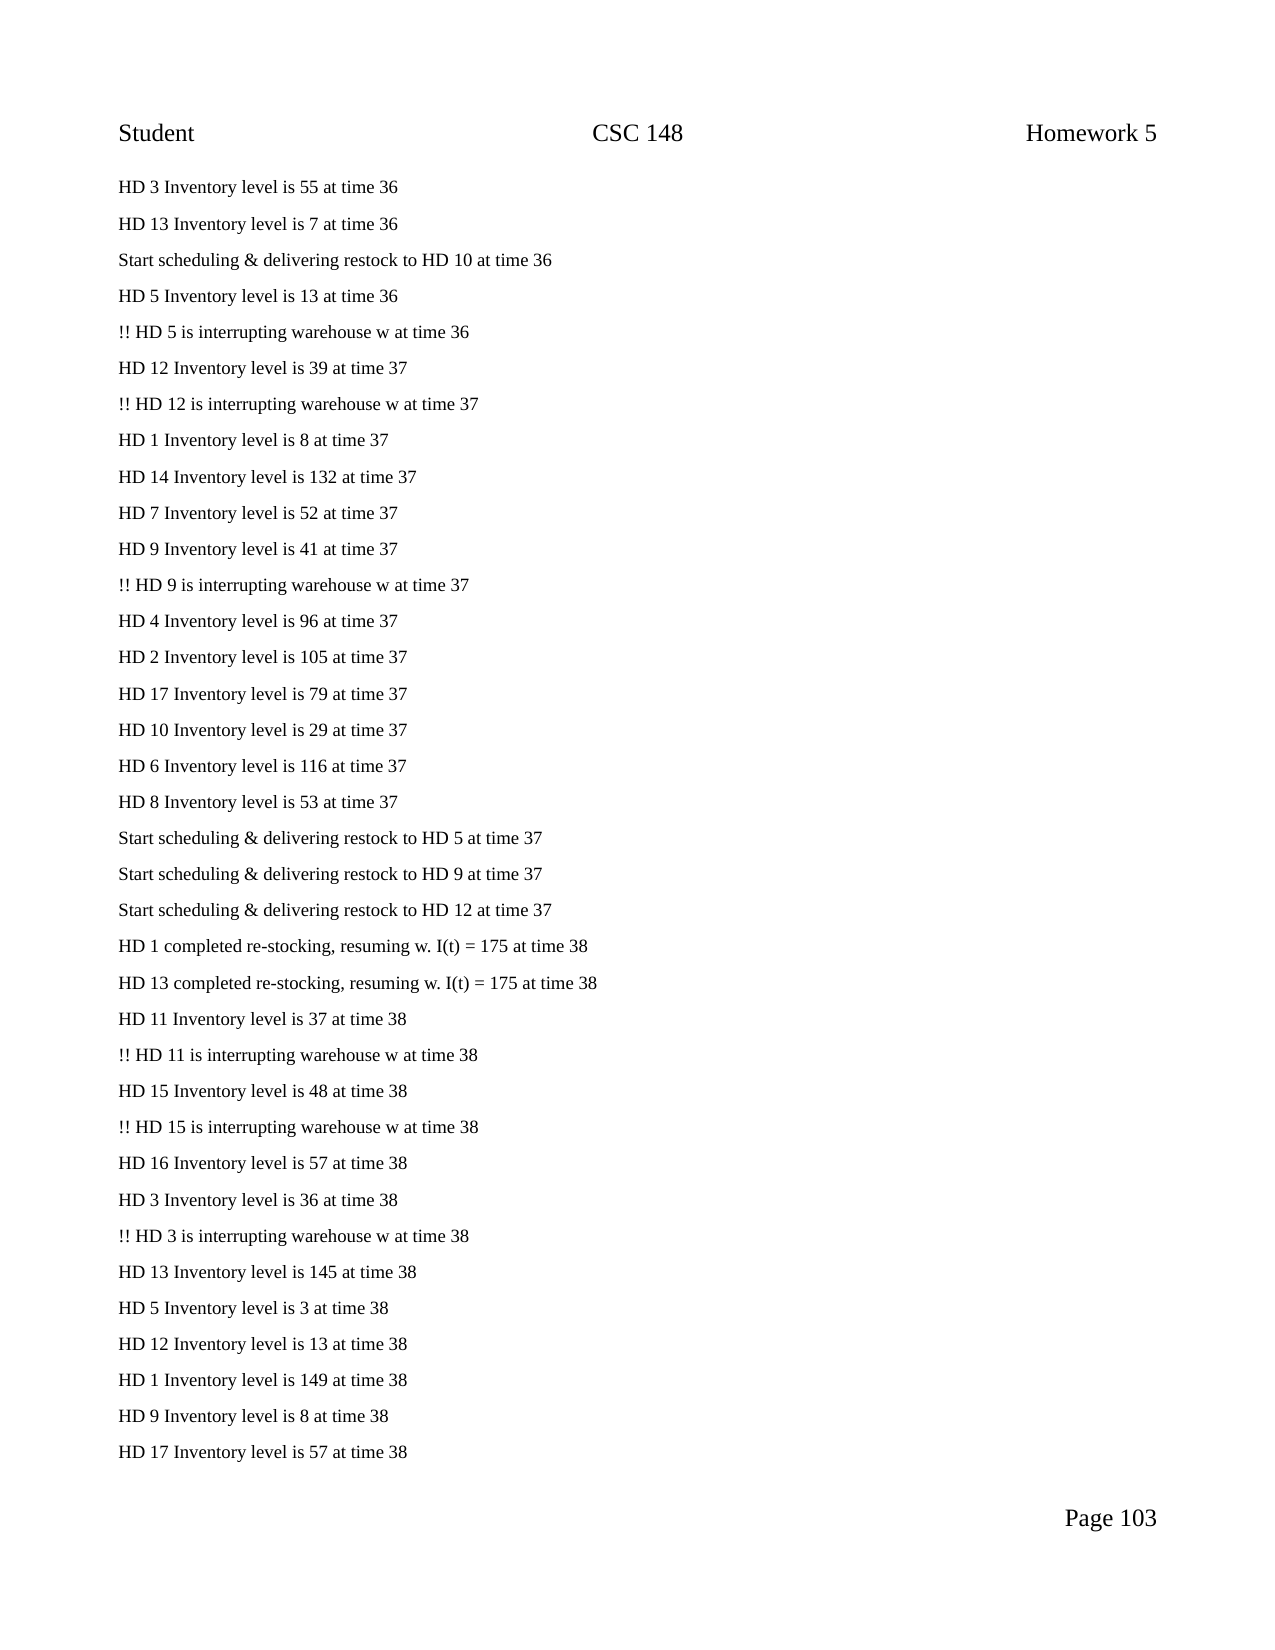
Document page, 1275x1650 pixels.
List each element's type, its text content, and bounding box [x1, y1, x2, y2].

text HD 12 Inventory level is 39 at time 37 [118, 357, 1157, 379]
text HD 12 Inventory level is 13 at time 38 [118, 1333, 1157, 1354]
text HD 17 Inventory level is 79 at time 37 [118, 682, 1157, 704]
text HD 4 Inventory level is 96 at time 37 [118, 610, 1157, 632]
text HD 13 Inventory level is 145 at time 38 [118, 1261, 1157, 1282]
text HD 16 Inventory level is 57 at time 38 [118, 1152, 1157, 1174]
text !! HD 9 is interrupting warehouse w at time 37 [118, 574, 1157, 596]
text HD 10 Inventory level is 29 at time 37 [118, 718, 1157, 740]
text HD 13 Inventory level is 7 at time 36 [118, 212, 1157, 234]
text Start scheduling & delivering restock to HD 9 at time 37 [118, 863, 1157, 885]
text HD 1 completed re-stocking, resuming w. I(t) = 175 at time 38 [118, 935, 1157, 957]
text HD 9 Inventory level is 41 at time 37 [118, 538, 1157, 559]
text HD 7 Inventory level is 52 at time 37 [118, 502, 1157, 523]
text HD 3 Inventory level is 55 at time 36 [118, 176, 1157, 198]
text Start scheduling & delivering restock to HD 12 at time 37 [118, 899, 1157, 921]
text HD 6 Inventory level is 116 at time 37 [118, 755, 1157, 776]
text HD 8 Inventory level is 53 at time 37 [118, 791, 1157, 812]
text !! HD 5 is interrupting warehouse w at time 36 [118, 321, 1157, 342]
text HD 11 Inventory level is 37 at time 38 [118, 1008, 1157, 1029]
text !! HD 11 is interrupting warehouse w at time 38 [118, 1044, 1157, 1065]
text HD 2 Inventory level is 105 at time 37 [118, 646, 1157, 668]
text HD 15 Inventory level is 48 at time 38 [118, 1080, 1157, 1102]
text !! HD 15 is interrupting warehouse w at time 38 [118, 1116, 1157, 1138]
text HD 9 Inventory level is 8 at time 38 [118, 1405, 1157, 1427]
text !! HD 3 is interrupting warehouse w at time 38 [118, 1224, 1157, 1246]
text HD 13 completed re-stocking, resuming w. I(t) = 175 at time 38 [118, 972, 1157, 993]
text Start scheduling & delivering restock to HD 10 at time 36 [118, 249, 1157, 270]
text !! HD 12 is interrupting warehouse w at time 37 [118, 393, 1157, 415]
text HD 1 Inventory level is 149 at time 38 [118, 1369, 1157, 1391]
text HD 17 Inventory level is 57 at time 38 [118, 1441, 1157, 1463]
text HD 1 Inventory level is 8 at time 37 [118, 429, 1157, 451]
text Start scheduling & delivering restock to HD 5 at time 37 [118, 827, 1157, 848]
text HD 5 Inventory level is 13 at time 36 [118, 285, 1157, 306]
text HD 3 Inventory level is 36 at time 38 [118, 1188, 1157, 1210]
text HD 5 Inventory level is 3 at time 38 [118, 1297, 1157, 1318]
text HD 14 Inventory level is 132 at time 37 [118, 466, 1157, 487]
